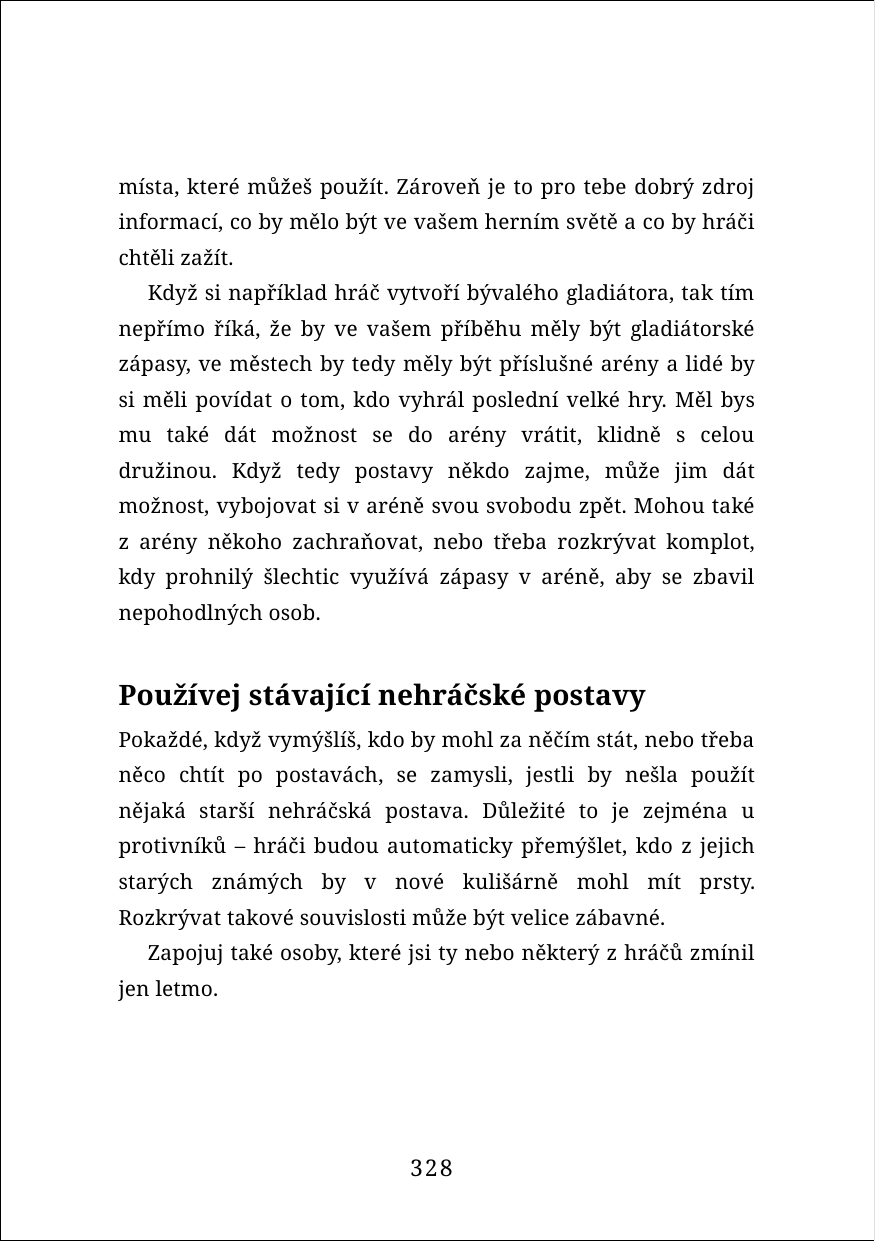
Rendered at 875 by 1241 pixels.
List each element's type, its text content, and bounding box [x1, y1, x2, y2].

text Pokaždé, když vymýšlíš, kdo by mohl za něčím stát, nebo třeba něco chtít po postavách, se zamysli, jestli by nešla použít nějaká starší nehráčská postava. Důležité to je zejména u protivníků – hráči budou automaticky přemýšlet, kdo z jejich starých známých by v nové kulišárně mohl mít prsty. Rozkrývat takové souvislosti může být velice zábavné. Zapojuj také osoby, které jsi ty nebo některý z hráčů zmínil jen letmo. [118, 725, 756, 1002]
text místa, které můžeš použít. Zároveň je to pro tebe dobrý zdroj informací, co by mělo být ve vašem herním světě a co by hráči chtěli zažít. Když si například hráč vytvoří bývalého gladiátora, tak tím nepřímo říká, že by ve vašem příběhu měly být gladiátorské zápasy, ve městech by tedy měly být příslušné arény a lidé by si měli povídat o tom, kdo vyhrál poslední velké hry. Měl bys mu také dát možnost se do arény vrátit, klidně s celou družinou. Když tedy postavy někdo zajme, může jim dát možnost, vybojovat si v aréně svou svobodu zpět. Mohou také z arény někoho zachraňovat, nebo třeba rozkrývat komplot, kdy prohnilý šlechtic využívá zápasy v aréně, aby se zbavil nepohodlných osob. [118, 172, 756, 626]
subtitle Používej stávající nehráčské postavy [118, 675, 756, 713]
